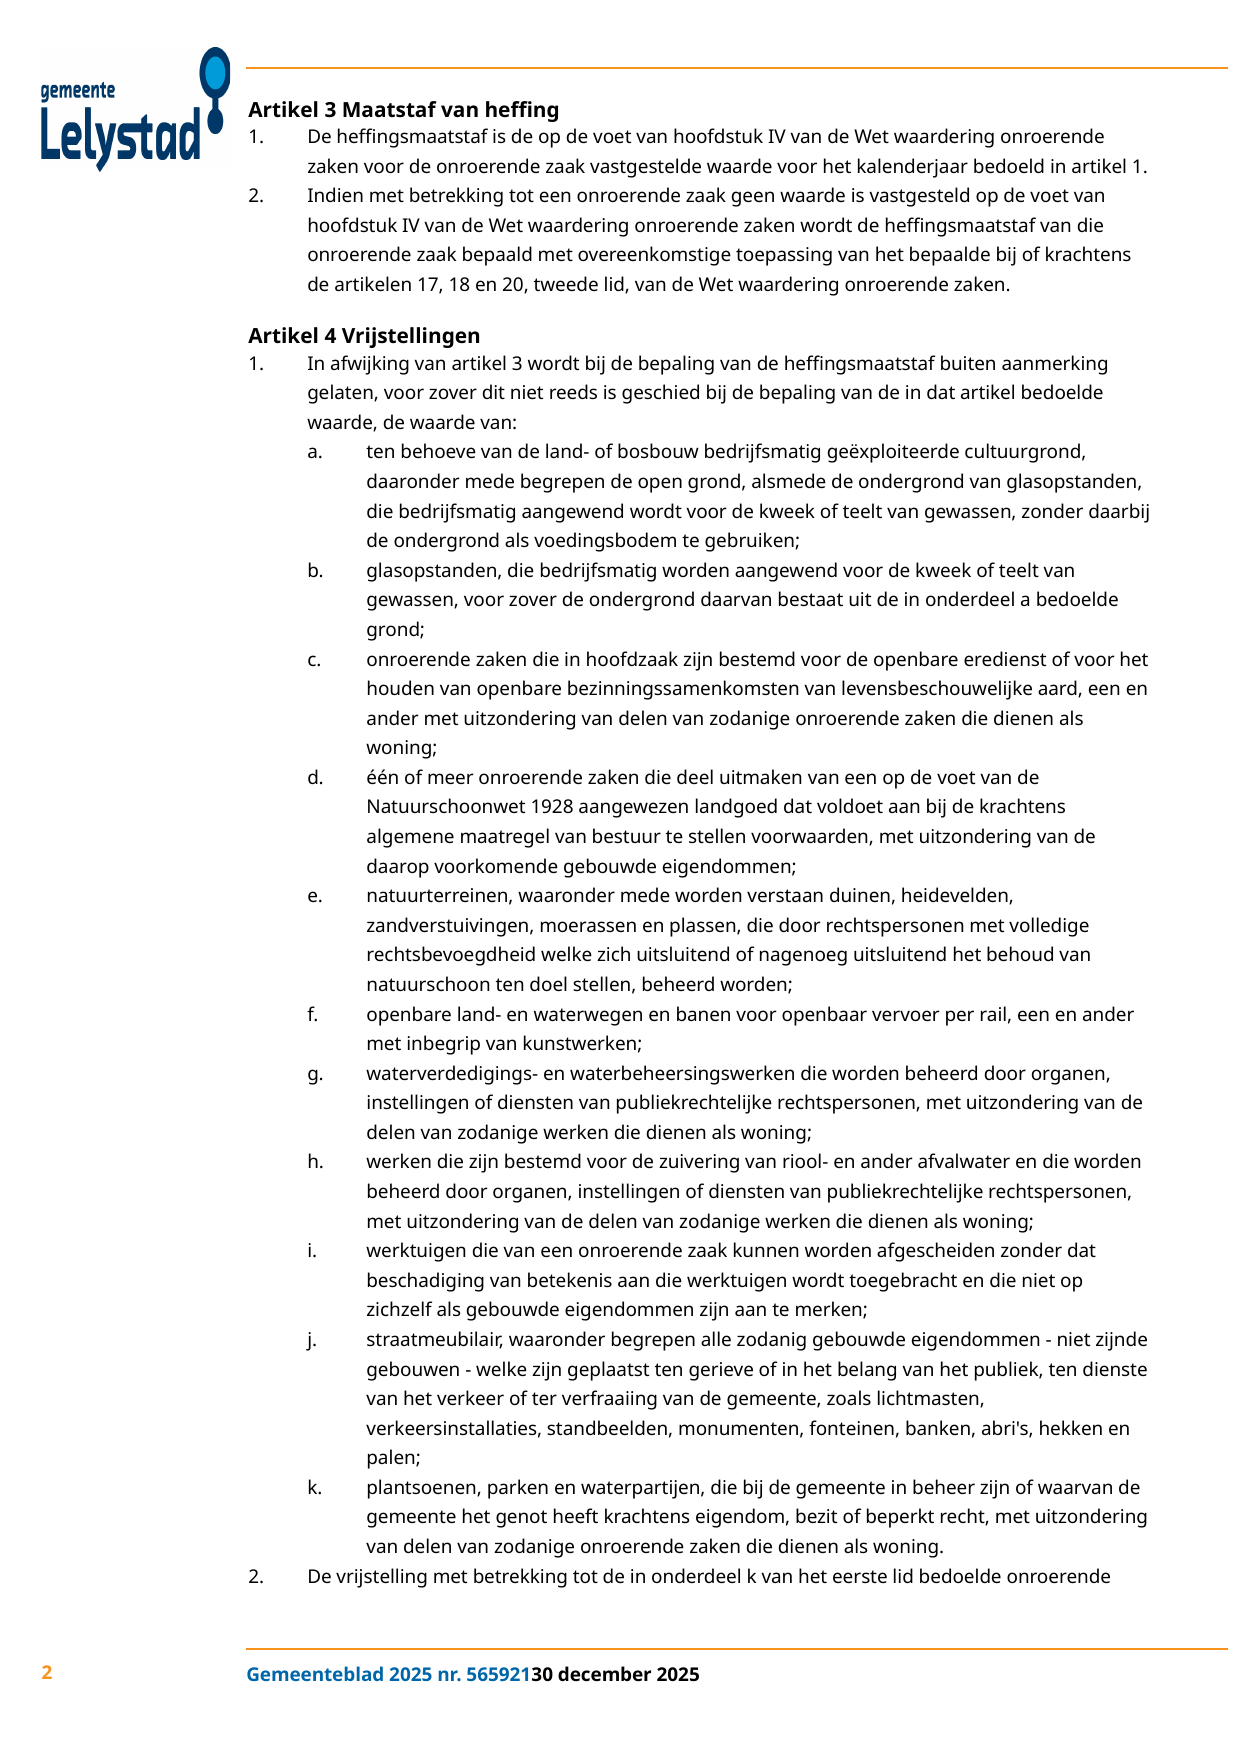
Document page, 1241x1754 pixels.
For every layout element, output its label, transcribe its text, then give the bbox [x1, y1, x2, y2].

list In afwijking van artikel 3 wordt bij de bepaling van de heffingsmaatstaf buiten aanmerking gelaten, voor zover dit niet reeds is geschied bij de bepaling van de in dat artikel bedoelde waarde, de waarde van: [248, 350, 1152, 435]
list werken die zijn bestemd voor de zuivering van riool- en ander afvalwater en die worden beheerd door organen, instellingen of diensten van publiekrechtelijke rechtspersonen, met uitzondering van de delen van zodanige werken die dienen als woning; [307, 1149, 1152, 1234]
list onroerende zaken die in hoofdzaak zijn bestemd voor de openbare eredienst of voor het houden van openbare bezinningssamenkomsten van levensbeschouwelijke aard, een en ander met uitzondering van delen van zodanige onroerende zaken die dienen als woning; [307, 646, 1152, 760]
list natuurterreinen, waaronder mede worden verstaan duinen, heidevelden, zandverstuivingen, moerassen en plassen, die door rechtspersonen met volledige rechtsbevoegdheid welke zich uitsluitend of nagenoeg uitsluitend het behoud van natuurschoon ten doel stellen, beheerd worden; [307, 882, 1152, 997]
picture [41, 47, 231, 172]
list straatmeubilair, waaronder begrepen alle zodanig gebouwde eigendommen - niet zijnde gebouwen - welke zijn geplaatst ten gerieve of in het belang van het publiek, ten dienste van het verkeer of ter verfraaiing van de gemeente, zoals lichtmasten, verkeersinstallaties, standbeelden, monumenten, fonteinen, banken, abri's, hekken en palen; [307, 1326, 1152, 1470]
list ten behoeve van de land- of bosbouw bedrijfsmatig geëxploiteerde cultuurgrond, daaronder mede begrepen de open grond, alsmede de ondergrond van glasopstanden, die bedrijfsmatig aangewend wordt voor de kweek of teelt van gewassen, zonder daarbij de ondergrond als voedingsbodem te gebruiken; [307, 439, 1152, 553]
list De vrijstelling met betrekking tot de in onderdeel k van het eerste lid bedoelde onroerende [248, 1563, 1152, 1589]
list glasopstanden, die bedrijfsmatig worden aangewend voor de kweek of teelt van gewassen, voor zover de ondergrond daarvan bestaat uit de in onderdeel a bedoelde grond; [307, 557, 1152, 642]
list De heffingsmaatstaf is de op de voet van hoofdstuk IV van de Wet waardering onroerende zaken voor de onroerende zaak vastgestelde waarde voor het kalenderjaar bedoeld in artikel 1. [248, 123, 1152, 178]
list openbare land- en waterwegen en banen voor openbaar vervoer per rail, een en ander met inbegrip van kunstwerken; [307, 1001, 1152, 1056]
list Indien met betrekking tot een onroerende zaak geen waarde is vastgesteld op de voet van hoofdstuk IV van de Wet waardering onroerende zaken wordt de heffingsmaatstaf van die onroerende zaak bepaald met overeenkomstige toepassing van het bepaalde bij of krachtens de artikelen 17, 18 en 20, tweede lid, van de Wet waardering onroerende zaken. [248, 182, 1152, 297]
text Artikel 4 Vrijstellingen [248, 322, 1152, 350]
list waterverdedigings- en waterbeheersingswerken die worden beheerd door organen, instellingen of diensten van publiekrechtelijke rechtspersonen, met uitzondering van de delen van zodanige werken die dienen als woning; [307, 1060, 1152, 1145]
list één of meer onroerende zaken die deel uitmaken van een op de voet van de Natuurschoonwet 1928 aangewezen landgoed dat voldoet aan bij de krachtens algemene maatregel van bestuur te stellen voorwaarden, met uitzondering van de daarop voorkomende gebouwde eigendommen; [307, 764, 1152, 879]
text Artikel 3 Maatstaf van heffing [248, 95, 1152, 123]
list plantsoenen, parken en waterpartijen, die bij de gemeente in beheer zijn of waarvan de gemeente het genot heeft krachtens eigendom, bezit of beperkt recht, met uitzondering van delen van zodanige onroerende zaken die dienen als woning. [307, 1474, 1152, 1559]
list werktuigen die van een onroerende zaak kunnen worden afgescheiden zonder dat beschadiging van betekenis aan die werktuigen wordt toegebracht en die niet op zichzelf als gebouwde eigendommen zijn aan te merken; [307, 1237, 1152, 1322]
